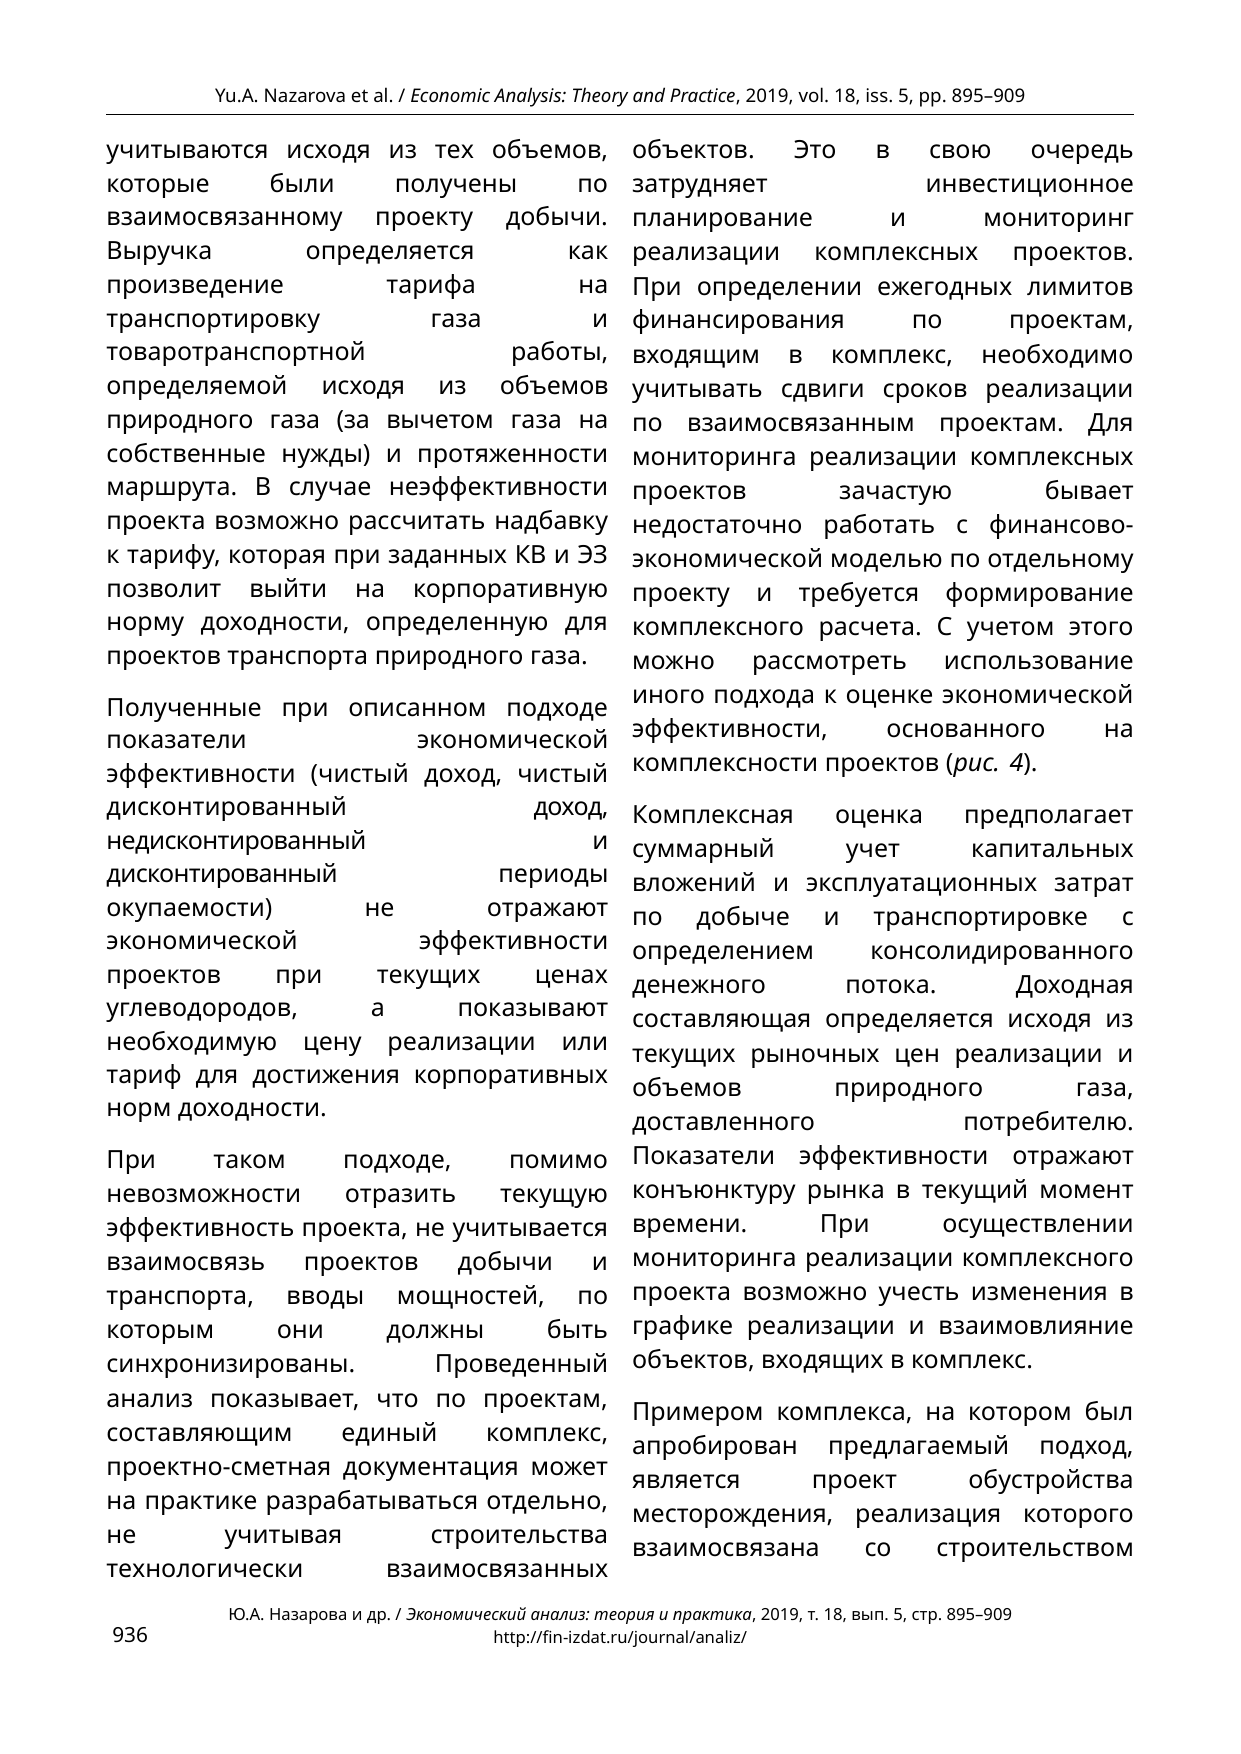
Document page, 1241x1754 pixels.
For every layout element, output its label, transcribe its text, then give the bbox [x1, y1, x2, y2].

text учитываются исходя из тех объемов, которые были получены по взаимосвязанному проекту добычи. Выручка определяется как произведение тарифа на транспортировку газа и товаротранспортной работы, определяемой исходя из объемов природного газа (за вычетом газа на собственные нужды) и протяженности маршрута. В случае неэффективности проекта возможно рассчитать надбавку к тарифу, которая при заданных КВ и ЭЗ позволит выйти на корпоративную норму доходности, определенную для проектов транспорта природного газа. [106, 132, 608, 672]
text Полученные при описанном подходе показатели экономической эффективности (чистый доход, чистый дисконтированный доход, недисконтированный и дисконтированный периоды окупаемости) не отражают экономической эффективности проектов при текущих ценах углеводородов, а показывают необходимую цену реализации или тариф для достижения корпоративных норм доходности. [106, 689, 608, 1124]
text Комплексная оценка предполагает суммарный учет капитальных вложений и эксплуатационных затрат по добыче и транспортировке с определением консолидированного денежного потока. Доходная составляющая определяется исходя из текущих рыночных цен реализации и объемов природного газа, доставленного потребителю. Показатели эффективности отражают конъюнктуру рынка в текущий момент времени. При осуществлении мониторинга реализации комплексного проекта возможно учесть изменения в графике реализации и взаимовлияние объектов, входящих в комплекс. [632, 797, 1134, 1376]
text Примером комплекса, на котором был апробирован предлагаемый подход, является проект обустройства месторождения, реализация которого взаимосвязана со строительством [632, 1393, 1134, 1564]
text При таком подходе, помимо невозможности отразить текущую эффективность проекта, не учитывается взаимосвязь проектов добычи и транспорта, вводы мощностей, по которым они должны быть синхронизированы. Проведенный анализ показывает, что по проектам, составляющим единый комплекс, проектно-сметная документация может на практике разрабатываться отдельно, не учитывая строительства технологически взаимосвязанных [106, 1142, 608, 1584]
text объектов. Это в свою очередь затрудняет инвестиционное планирование и мониторинг реализации комплексных проектов. При определении ежегодных лимитов финансирования по проектам, входящим в комплекс, необходимо учитывать сдвиги сроков реализации по взаимосвязанным проектам. Для мониторинга реализации комплексных проектов зачастую бывает недостаточно работать с финансово-экономической моделью по отдельному проекту и требуется формирование комплексного расчета. С учетом этого можно рассмотреть использование иного подхода к оценке экономической эффективности, основанного на комплексности проектов (рис. 4). [632, 132, 1134, 779]
